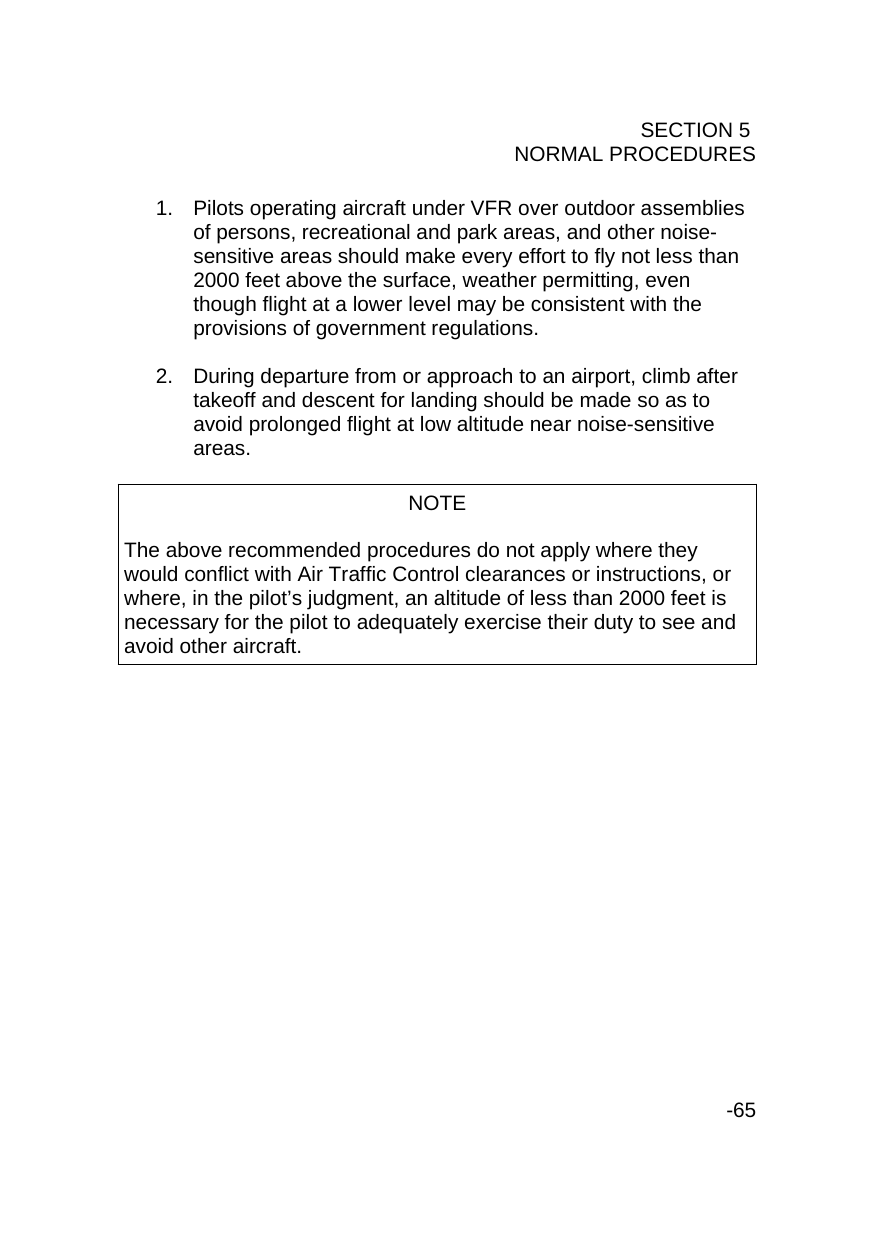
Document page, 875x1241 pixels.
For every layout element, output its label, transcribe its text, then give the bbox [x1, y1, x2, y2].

list Pilots operating aircraft under VFR over outdoor assemblies of persons, recreational and park areas, and other noise-sensitive areas should make every effort to fly not less than 2000 feet above the surface, weather permitting, even though flight at a lower level may be consistent with the provisions of government regulations. [156, 196, 756, 340]
list During departure from or approach to an airport, climb after takeoff and descent for landing should be made so as to avoid prolonged flight at low altitude near noise-sensitive areas. [156, 364, 756, 459]
table_header NOTE The above recommended procedures do not apply where they would conflict with Air Traffic Control clearances or instructions, or where, in the pilot’s judgment, an altitude of less than 2000 feet is necessary for the pilot to adequately exercise their duty to see and avoid other aircraft. [119, 485, 756, 664]
